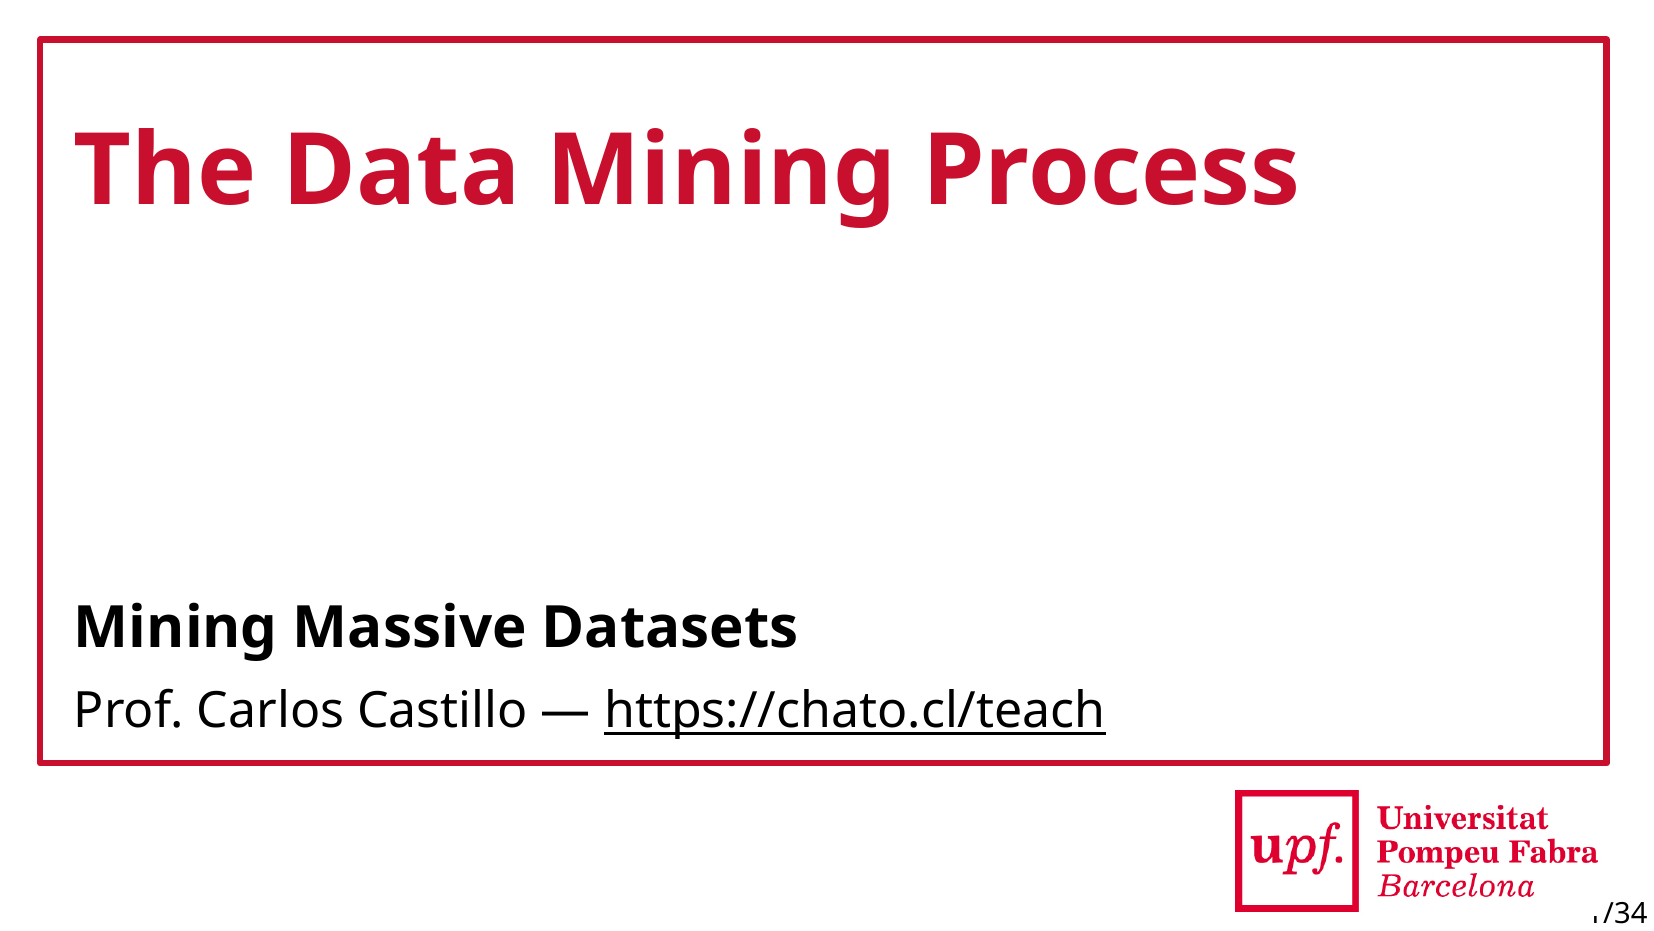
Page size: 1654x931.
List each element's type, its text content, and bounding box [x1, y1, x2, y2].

chart [770, 589, 889, 649]
picture [1229, 785, 1604, 916]
text_box The Data Mining Process Mining Massive Datasets Prof. Carlos Castillo — https://chato.cl/teach [73, 77, 1562, 734]
